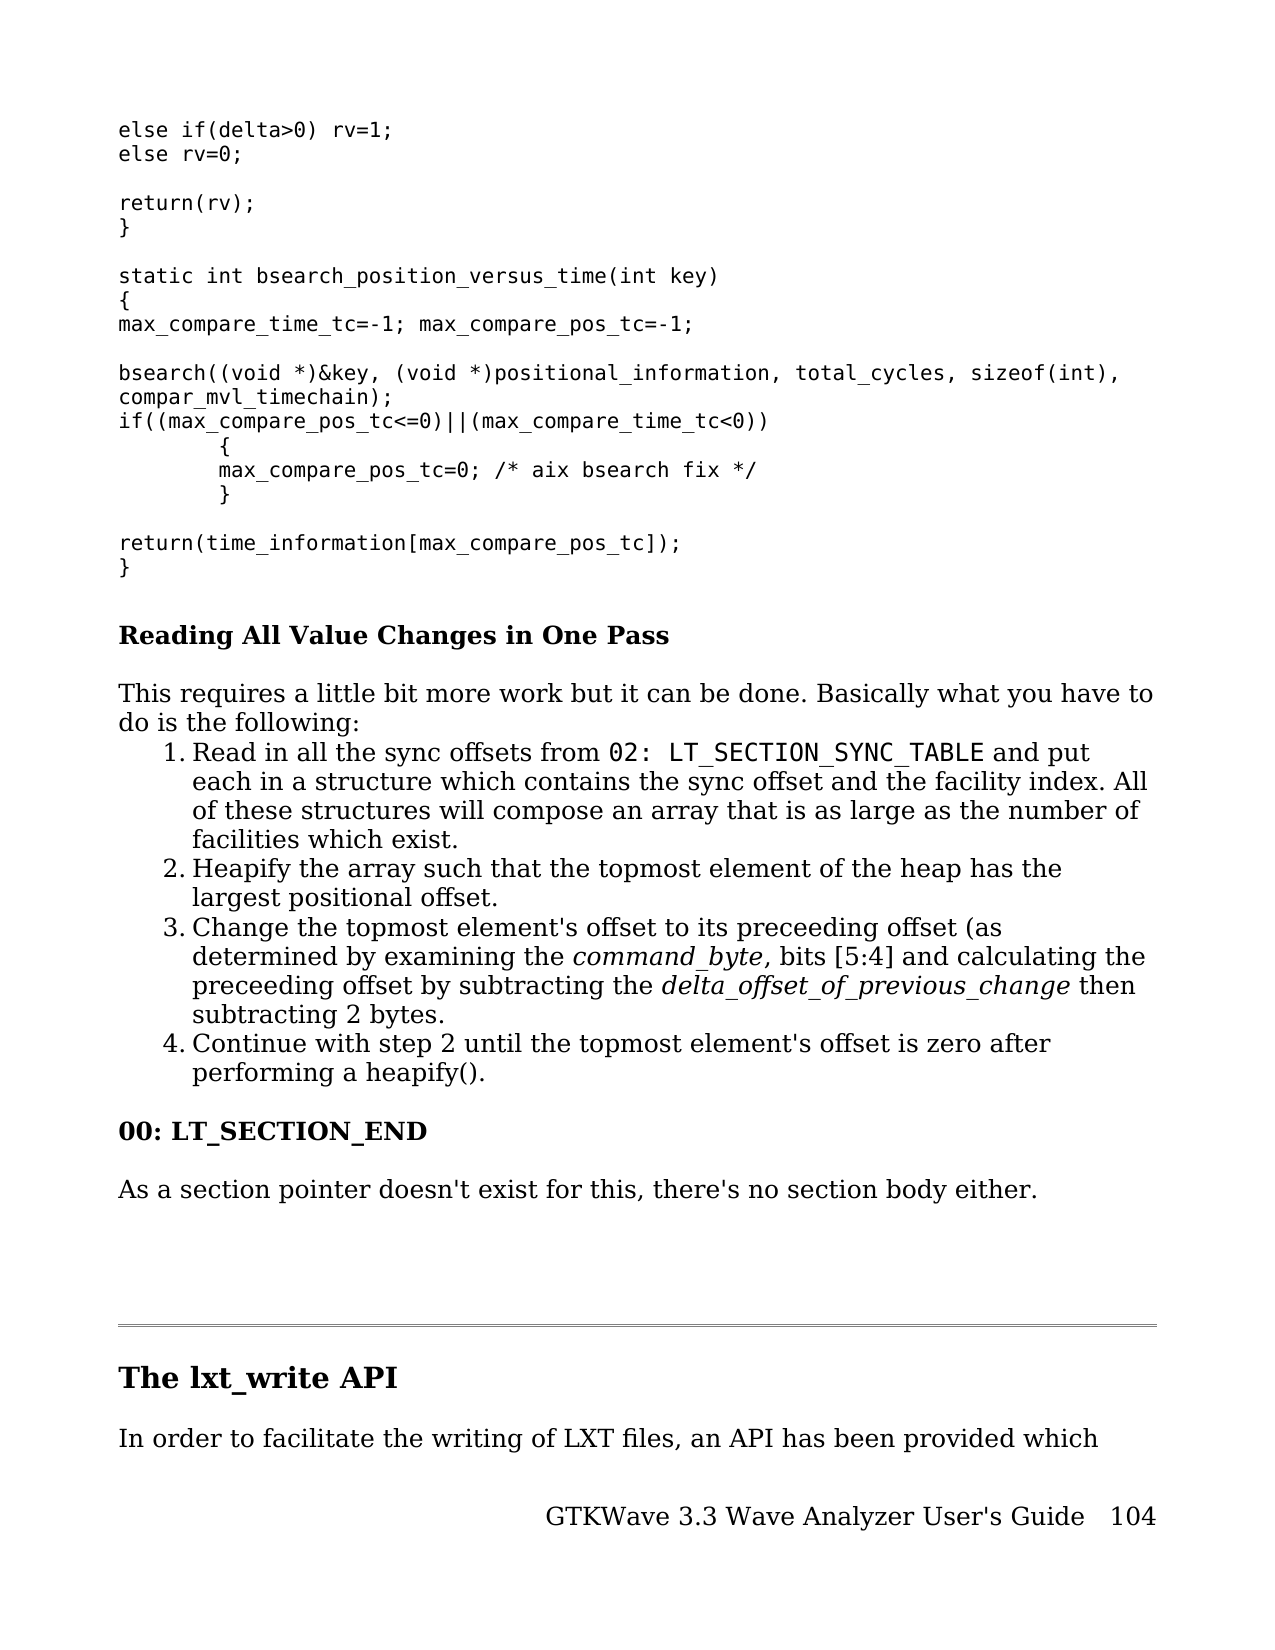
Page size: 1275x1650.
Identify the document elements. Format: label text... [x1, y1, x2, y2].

text 00: LT_SECTION_END As a section pointer doesn't exist for this, there's no section body either. [118, 1088, 1157, 1205]
list Continue with step 2 until the topmost element's offset is zero after performing a heapify(). [162, 1029, 1157, 1088]
text Reading All Value Changes in One Pass This requires a little bit more work but it can be done. Basically what you have to do is the following: [118, 621, 1157, 738]
list Change the topmost element's offset to its preceeding offset (as determined by examining the command_byte, bits [5:4] and calculating the preceeding offset by subtracting the delta_offset_of_previous_change then subtracting 2 bytes. [162, 913, 1157, 1029]
text The lxt_write API [118, 1361, 1157, 1395]
list Read in all the sync offsets from 02: LT_SECTION_SYNC_TABLE and put each in a structure which contains the sync offset and the facility index. All of these structures will compose an array that is as large as the number of facilities which exist. [162, 738, 1157, 854]
text else if(delta>0) rv=1; else rv=0; return(rv); } static int bsearch_position_versus_time(int key) { max_compare_time_tc=-1; max_compare_pos_tc=-1; bsearch((void *)&key, (void *)positional_information, total_cycles, sizeof(int), compar_mvl_timechain); if((max_compare_pos_tc<=0)||(max_compare_time_tc<0)) { max_compare_pos_tc=0; /* aix bsearch fix */ } return(time_information[max_compare_pos_tc]); } [118, 118, 1157, 579]
text In order to facilitate the writing of LXT files, an API has been provided which [118, 1395, 1157, 1453]
list Heapify the array such that the topmost element of the heap has the largest positional offset. [162, 854, 1157, 913]
